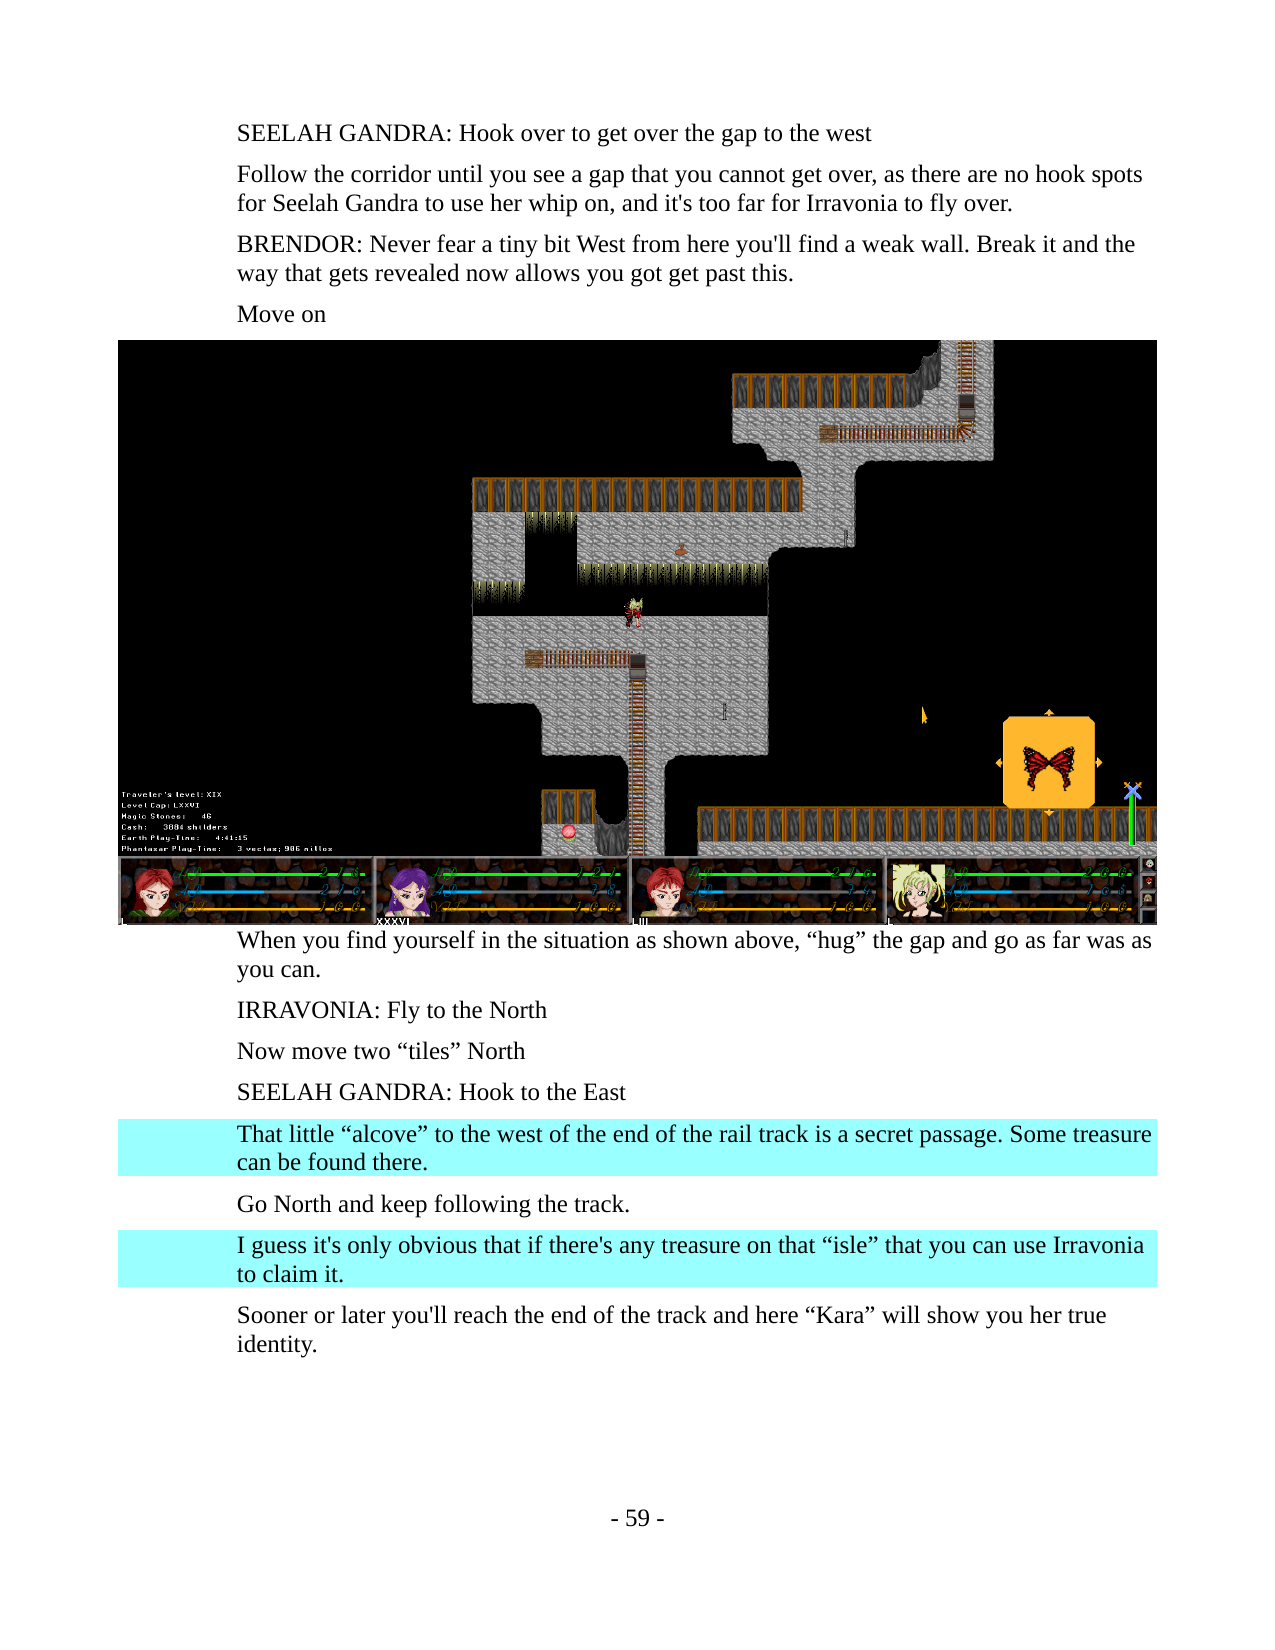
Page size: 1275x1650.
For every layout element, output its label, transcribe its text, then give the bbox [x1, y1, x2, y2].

text When you find yourself in the situation as shown above, “hug” the gap and go as far was as you can. [118, 925, 1157, 982]
text SEELAH GANDRA: Hook over to get over the gap to the west [118, 118, 1157, 147]
text BRENDOR: Never fear a tiny bit West from here you'll find a weak wall. Break it and the way that gets revealed now allows you got get past this. [118, 229, 1157, 287]
text Sooner or later you'll reach the end of the track and here “Kara” will show you her true identity. [118, 1300, 1157, 1357]
text Go North and keep following the track. [118, 1189, 1157, 1217]
text SEELAH GANDRA: Hook to the East [118, 1077, 1157, 1106]
text IRRAVONIA: Fly to the North [118, 995, 1157, 1024]
text I guess it's only obvious that if there's any treasure on that “isle” that you can use Irravonia to claim it. [118, 1230, 1157, 1287]
text That little “alcove” to the west of the end of the rail track is a secret passage. Some treasure can be found there. [118, 1119, 1157, 1176]
text Move on [118, 299, 1157, 328]
text Follow the corridor until you see a gap that you cannot get over, as there are no hook spots for Seelah Gandra to use her whip on, and it's too far for Irravonia to fly over. [118, 159, 1157, 217]
text Now move two “tiles” North [118, 1036, 1157, 1065]
picture [118, 340, 1157, 925]
